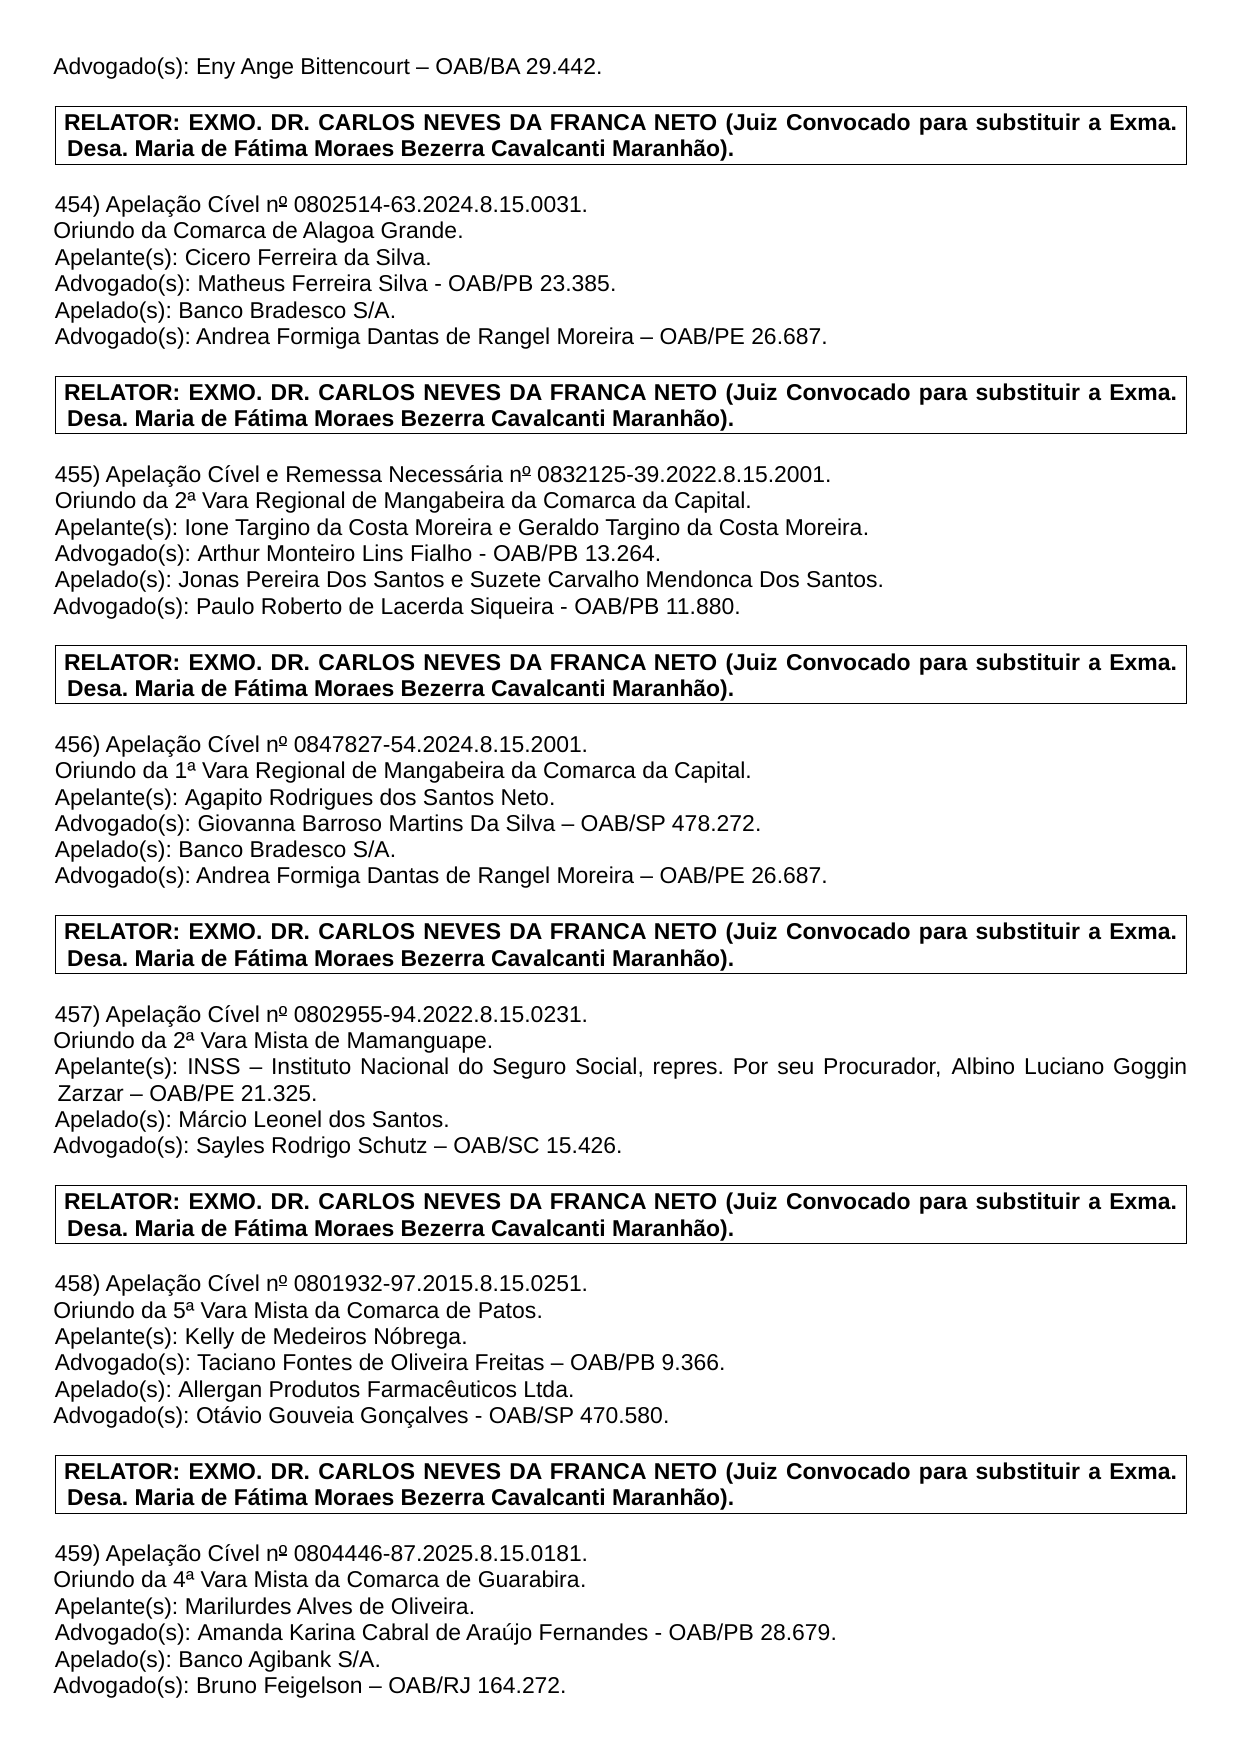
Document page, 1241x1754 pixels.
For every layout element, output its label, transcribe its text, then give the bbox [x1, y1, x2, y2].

text Apelado(s): Banco Bradesco S/A. [54, 836, 1187, 862]
text Apelante(s): Agapito Rodrigues dos Santos Neto. [54, 783, 1187, 810]
text Apelante(s): INSS – Instituto Nacional do Seguro Social, repres. Por seu Procurador, Albino Luciano Goggin Zarzar – OAB/PE 21.325. [54, 1053, 1187, 1106]
text RELATOR: EXMO. DR. CARLOS NEVES DA FRANCA NETO (Juiz Convocado para substituir a Exma. Desa. Maria de Fátima Moraes Bezerra Cavalcanti Maranhão). [56, 377, 1186, 433]
text Advogado(s): Sayles Rodrigo Schutz – OAB/SC 15.426. [53, 1132, 992, 1159]
text 459) Apelação Cível nº 0804446-87.2025.8.15.0181. [54, 1540, 1187, 1566]
text Apelante(s): Ione Targino da Costa Moreira e Geraldo Targino da Costa Moreira. [54, 514, 1187, 540]
text Advogado(s): Andrea Formiga Dantas de Rangel Moreira – OAB/PE 26.687. [54, 862, 1187, 889]
text Advogado(s): Taciano Fontes de Oliveira Freitas – OAB/PB 9.366. [54, 1349, 1187, 1376]
text Advogado(s): Amanda Karina Cabral de Araújo Fernandes - OAB/PB 28.679. [54, 1619, 1187, 1646]
text Apelante(s): Kelly de Medeiros Nóbrega. [54, 1323, 1187, 1349]
text 457) Apelação Cível nº 0802955-94.2022.8.15.0231. [54, 1001, 1187, 1027]
text 456) Apelação Cível nº 0847827-54.2024.8.15.2001. [54, 731, 1187, 757]
text Advogado(s): Bruno Feigelson – OAB/RJ 164.272. [53, 1672, 992, 1698]
text 455) Apelação Cível e Remessa Necessária nº 0832125-39.2022.8.15.2001. [54, 461, 1187, 487]
text Apelante(s): Marilurdes Alves de Oliveira. [54, 1593, 1187, 1619]
text Apelado(s): Márcio Leonel dos Santos. [54, 1106, 1187, 1132]
text Apelado(s): Banco Agibank S/A. [54, 1646, 1187, 1672]
text 454) Apelação Cível nº 0802514-63.2024.8.15.0031. [54, 191, 1187, 217]
text RELATOR: EXMO. DR. CARLOS NEVES DA FRANCA NETO (Juiz Convocado para substituir a Exma. Desa. Maria de Fátima Moraes Bezerra Cavalcanti Maranhão). [56, 646, 1186, 703]
text Oriundo da 1ª Vara Regional de Mangabeira da Comarca da Capital. [54, 757, 1187, 783]
text Advogado(s): Eny Ange Bittencourt – OAB/BA 29.442. [53, 53, 1187, 79]
text RELATOR: EXMO. DR. CARLOS NEVES DA FRANCA NETO (Juiz Convocado para substituir a Exma. Desa. Maria de Fátima Moraes Bezerra Cavalcanti Maranhão). [56, 107, 1186, 164]
text Advogado(s): Paulo Roberto de Lacerda Siqueira - OAB/PB 11.880. [53, 593, 992, 619]
text Apelado(s): Jonas Pereira Dos Santos e Suzete Carvalho Mendonca Dos Santos. [54, 566, 1187, 593]
text Advogado(s): Andrea Formiga Dantas de Rangel Moreira – OAB/PE 26.687. [54, 323, 1187, 349]
text Oriundo da 5ª Vara Mista da Comarca de Patos. [53, 1297, 1187, 1323]
text RELATOR: EXMO. DR. CARLOS NEVES DA FRANCA NETO (Juiz Convocado para substituir a Exma. Desa. Maria de Fátima Moraes Bezerra Cavalcanti Maranhão). [56, 916, 1186, 973]
text Oriundo da 2ª Vara Mista de Mamanguape. [53, 1027, 1187, 1053]
text RELATOR: EXMO. DR. CARLOS NEVES DA FRANCA NETO (Juiz Convocado para substituir a Exma. Desa. Maria de Fátima Moraes Bezerra Cavalcanti Maranhão). [56, 1186, 1186, 1243]
text Advogado(s): Matheus Ferreira Silva - OAB/PB 23.385. [54, 270, 1187, 297]
text RELATOR: EXMO. DR. CARLOS NEVES DA FRANCA NETO (Juiz Convocado para substituir a Exma. Desa. Maria de Fátima Moraes Bezerra Cavalcanti Maranhão). [56, 1456, 1186, 1513]
text Oriundo da 2ª Vara Regional de Mangabeira da Comarca da Capital. [54, 487, 1187, 514]
text Advogado(s): Giovanna Barroso Martins Da Silva – OAB/SP 478.272. [54, 810, 1187, 836]
text Advogado(s): Otávio Gouveia Gonçalves - OAB/SP 470.580. [53, 1402, 992, 1428]
text Apelado(s): Banco Bradesco S/A. [54, 297, 1187, 323]
text Oriundo da Comarca de Alagoa Grande. [53, 217, 1187, 244]
text 458) Apelação Cível nº 0801932-97.2015.8.15.0251. [54, 1270, 1187, 1297]
text Oriundo da 4ª Vara Mista da Comarca de Guarabira. [53, 1566, 1187, 1593]
text Apelante(s): Cicero Ferreira da Silva. [54, 244, 1187, 270]
text Apelado(s): Allergan Produtos Farmacêuticos Ltda. [54, 1376, 1187, 1402]
text Advogado(s): Arthur Monteiro Lins Fialho - OAB/PB 13.264. [54, 540, 1187, 566]
